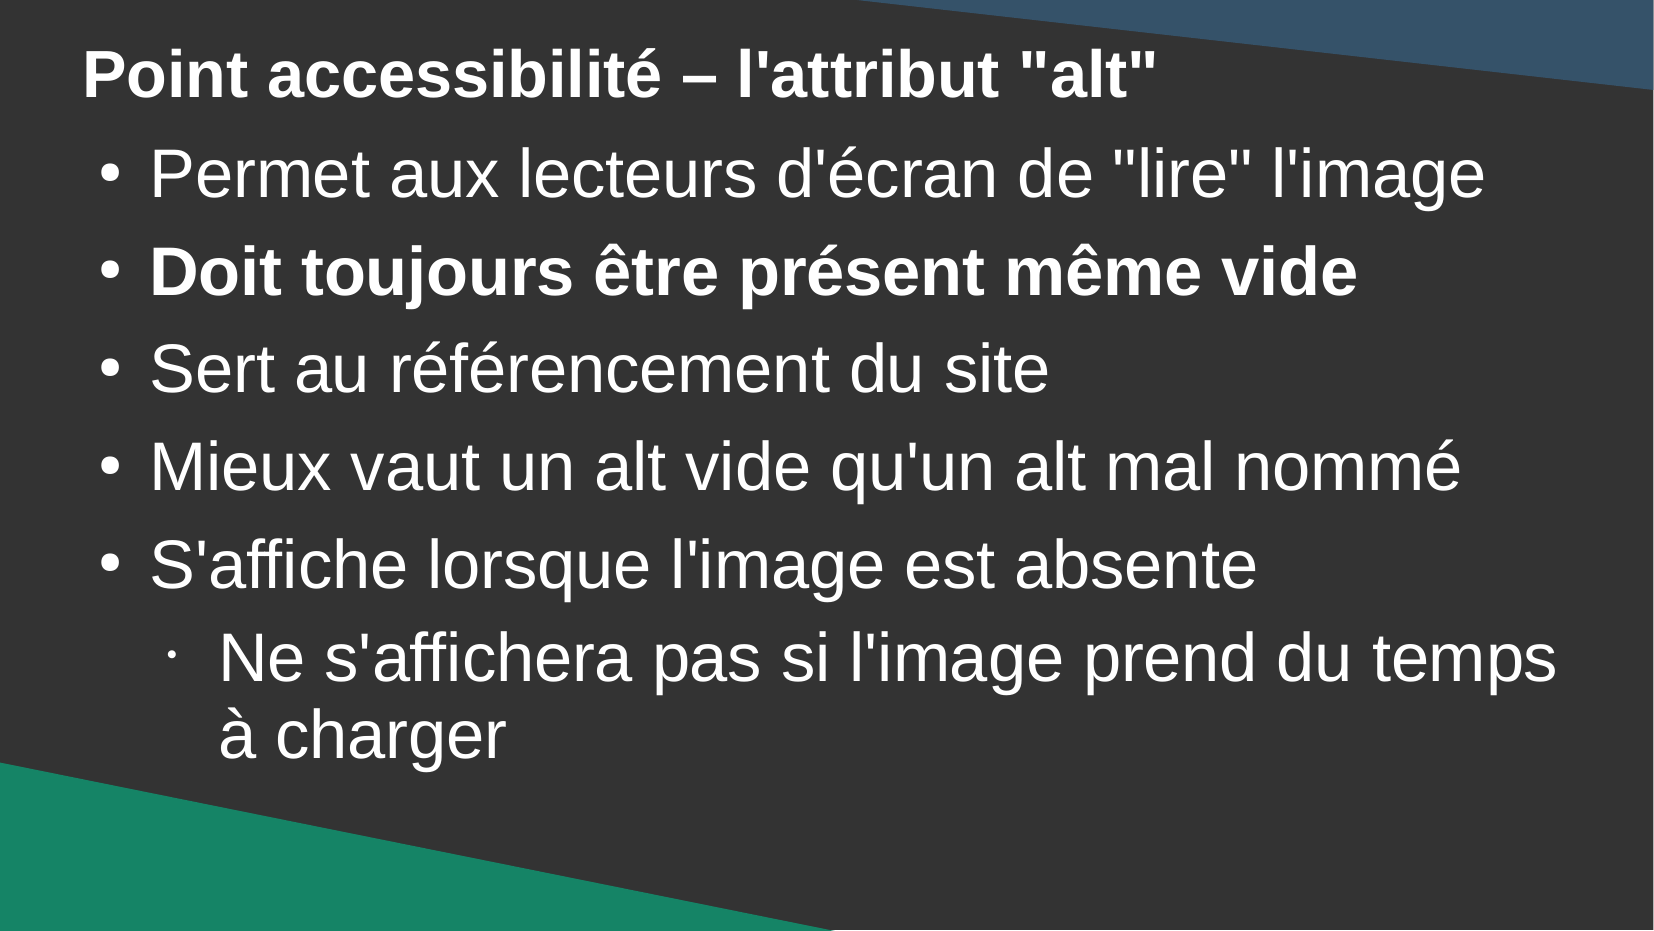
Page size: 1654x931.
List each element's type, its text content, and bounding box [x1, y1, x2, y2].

list Permet aux lecteurs d'écran de "lire" l'image Doit toujours être présent même vide Sert au référencement du site Mieux vaut un alt vide qu'un alt mal nommé S'affiche lorsque l'image est absente Ne s'affichera pas si l'image prend du temps à charger [80, 135, 1605, 780]
text_box [0, 762, 835, 931]
title Point accessibilité – l'attribut "alt" [82, 37, 1571, 122]
text_box [856, 0, 1654, 91]
